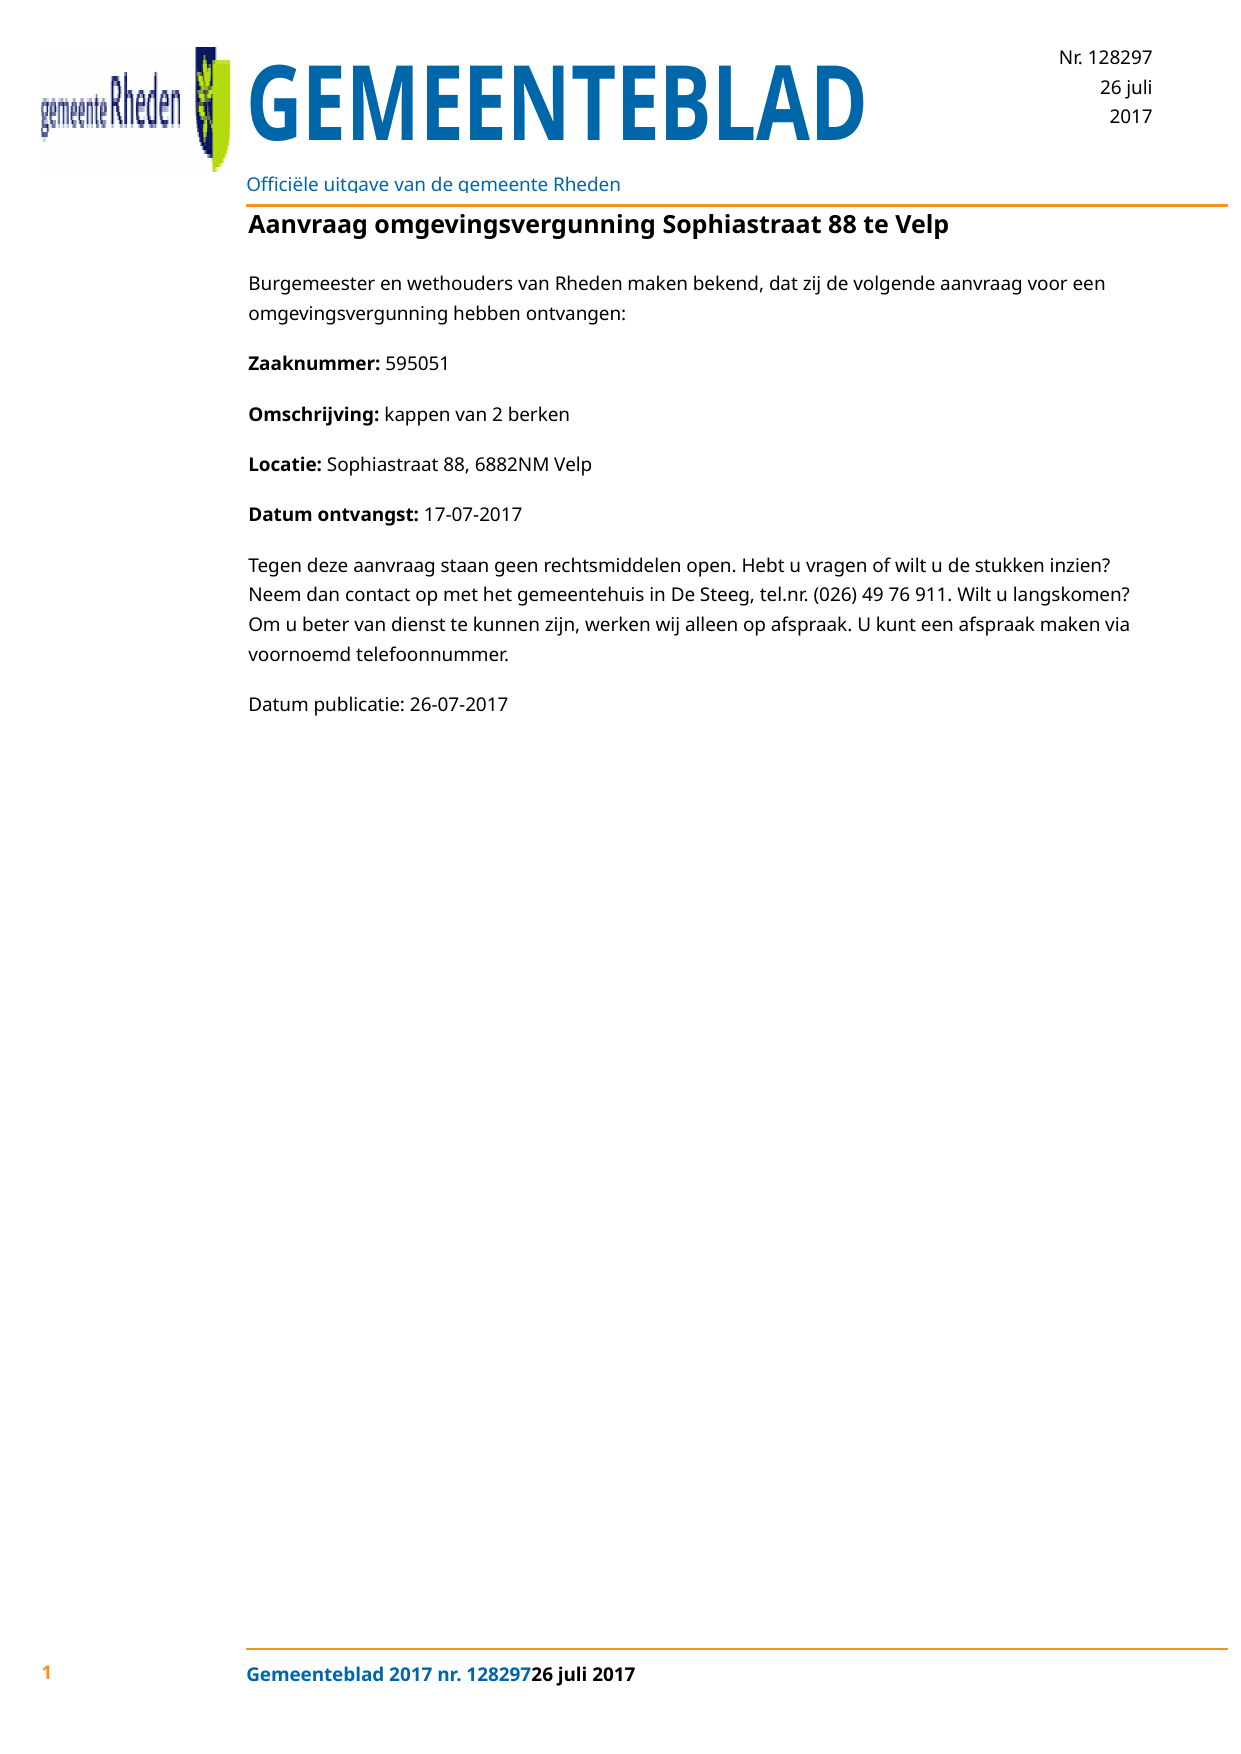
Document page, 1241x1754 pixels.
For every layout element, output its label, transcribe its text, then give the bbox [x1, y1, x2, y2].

text Tegen deze aanvraag staan geen rechtsmiddelen open. Hebt u vragen of wilt u de stukken inzien? Neem dan contact op met het gemeentehuis in De Steeg, tel.nr. (026) 49 76 911. Wilt u langskomen? Om u beter van dienst te kunnen zijn, werken wij alleen op afspraak. U kunt een afspraak maken via voornoemd telefoonnummer. [248, 552, 1152, 666]
text Datum publicatie: 26-07-2017 [248, 691, 1152, 717]
text Datum ontvangst: 17-07-2017 [248, 502, 1152, 527]
text Aanvraag omgevingsvergunning Sophiastraat 88 te Velp [248, 207, 1152, 241]
text Zaaknummer: 595051 [248, 350, 1152, 376]
text Omschrijving: kappen van 2 berken [248, 401, 1152, 426]
text Burgemeester en wethouders van Rheden maken bekend, dat zij de volgende aanvraag voor een omgevingsvergunning hebben ontvangen: [248, 270, 1152, 326]
text Locatie: Sophiastraat 88, 6882NM Velp [248, 451, 1152, 477]
picture [41, 47, 231, 172]
